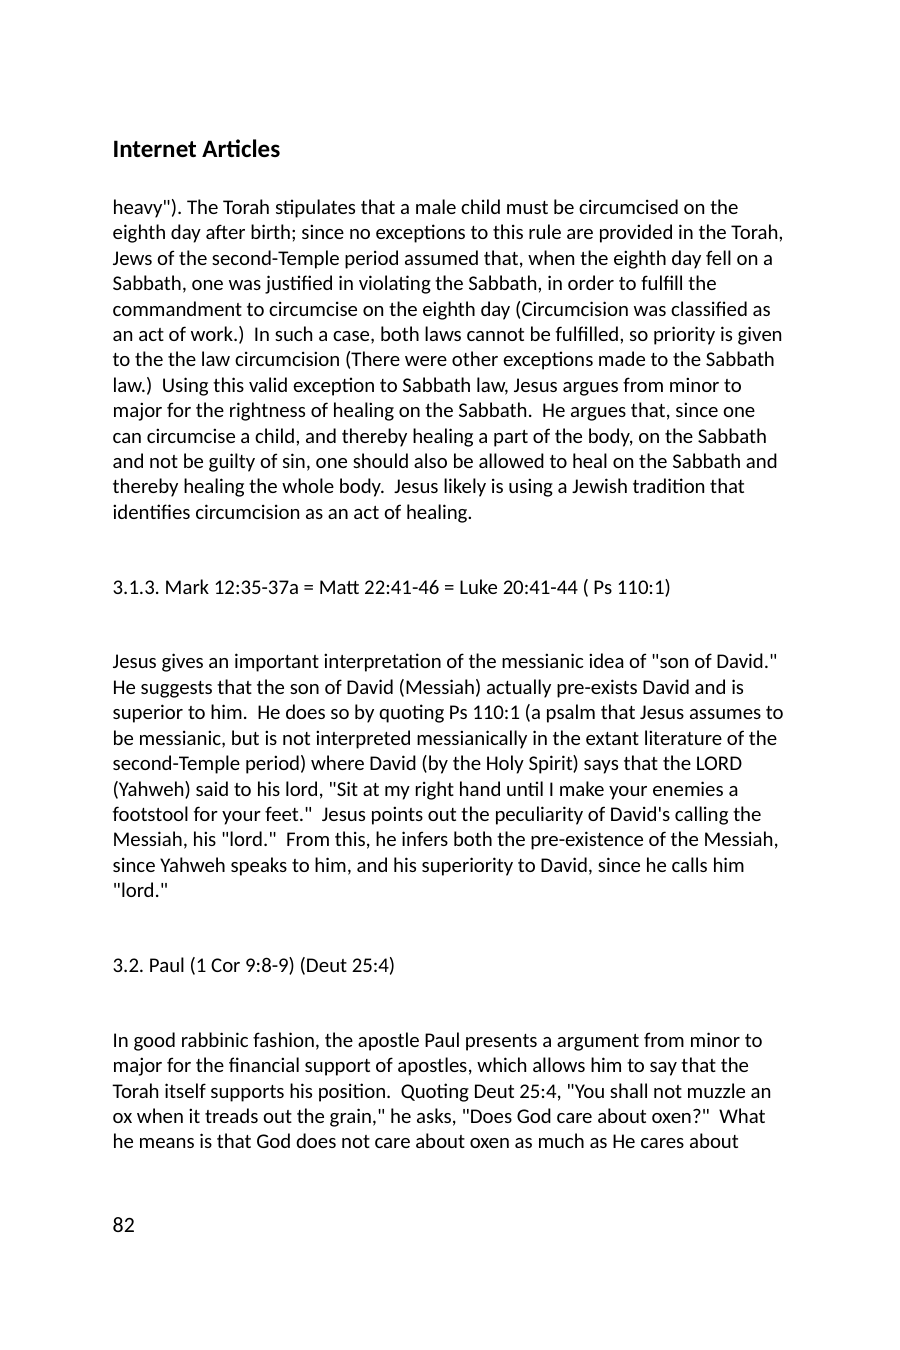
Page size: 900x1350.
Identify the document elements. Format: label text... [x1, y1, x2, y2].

text Jesus gives an important interpretation of the messianic idea of "son of David." He suggests that the son of David (Messiah) actually pre-exists David and is superior to him. He does so by quoting Ps 110:1 (a psalm that Jesus assumes to be messianic, but is not interpreted messianically in the extant literature of the second-Temple period) where David (by the Holy Spirit) says that the LORD (Yahweh) said to his lord, "Sit at my right hand until I make your enemies a footstool for your feet." Jesus points out the peculiarity of David's calling the Messiah, his "lord." From this, he infers both the pre-existence of the Messiah, since Yahweh speaks to him, and his superiority to David, since he calls him "lord." [112, 649, 787, 903]
text 3.2. Paul (1 Cor 9:8-9) (Deut 25:4) [112, 952, 787, 978]
text heavy"). The Torah stipulates that a male child must be circumcised on the eighth day after birth; since no exceptions to this rule are provided in the Torah, Jews of the second-Temple period assumed that, when the eighth day fell on a Sabbath, one was justified in violating the Sabbath, in order to fulfill the commandment to circumcise on the eighth day (Circumcision was classified as an act of work.) In such a case, both laws cannot be fulfilled, so priority is given to the the law circumcision (There were other exceptions made to the Sabbath law.) Using this valid exception to Sabbath law, Jesus argues from minor to major for the rightness of healing on the Sabbath. He argues that, since one can circumcise a child, and thereby healing a part of the body, on the Sabbath and not be guilty of sin, one should also be allowed to heal on the Sabbath and thereby healing the whole body. Jesus likely is using a Jewish tradition that identifies circumcision as an act of healing. [112, 194, 787, 524]
text In good rabbinic fashion, the apostle Paul presents a argument from minor to major for the financial support of apostles, which allows him to say that the Torah itself supports his position. Quoting Deut 25:4, "You shall not muzzle an ox when it treads out the grain," he asks, "Does God care about oxen?" What he means is that God does not care about oxen as much as He cares about [112, 1027, 787, 1154]
text 3.1.3. Mark 12:35-37a = Matt 22:41-46 = Luke 20:41-44 ( Ps 110:1) [112, 574, 787, 599]
